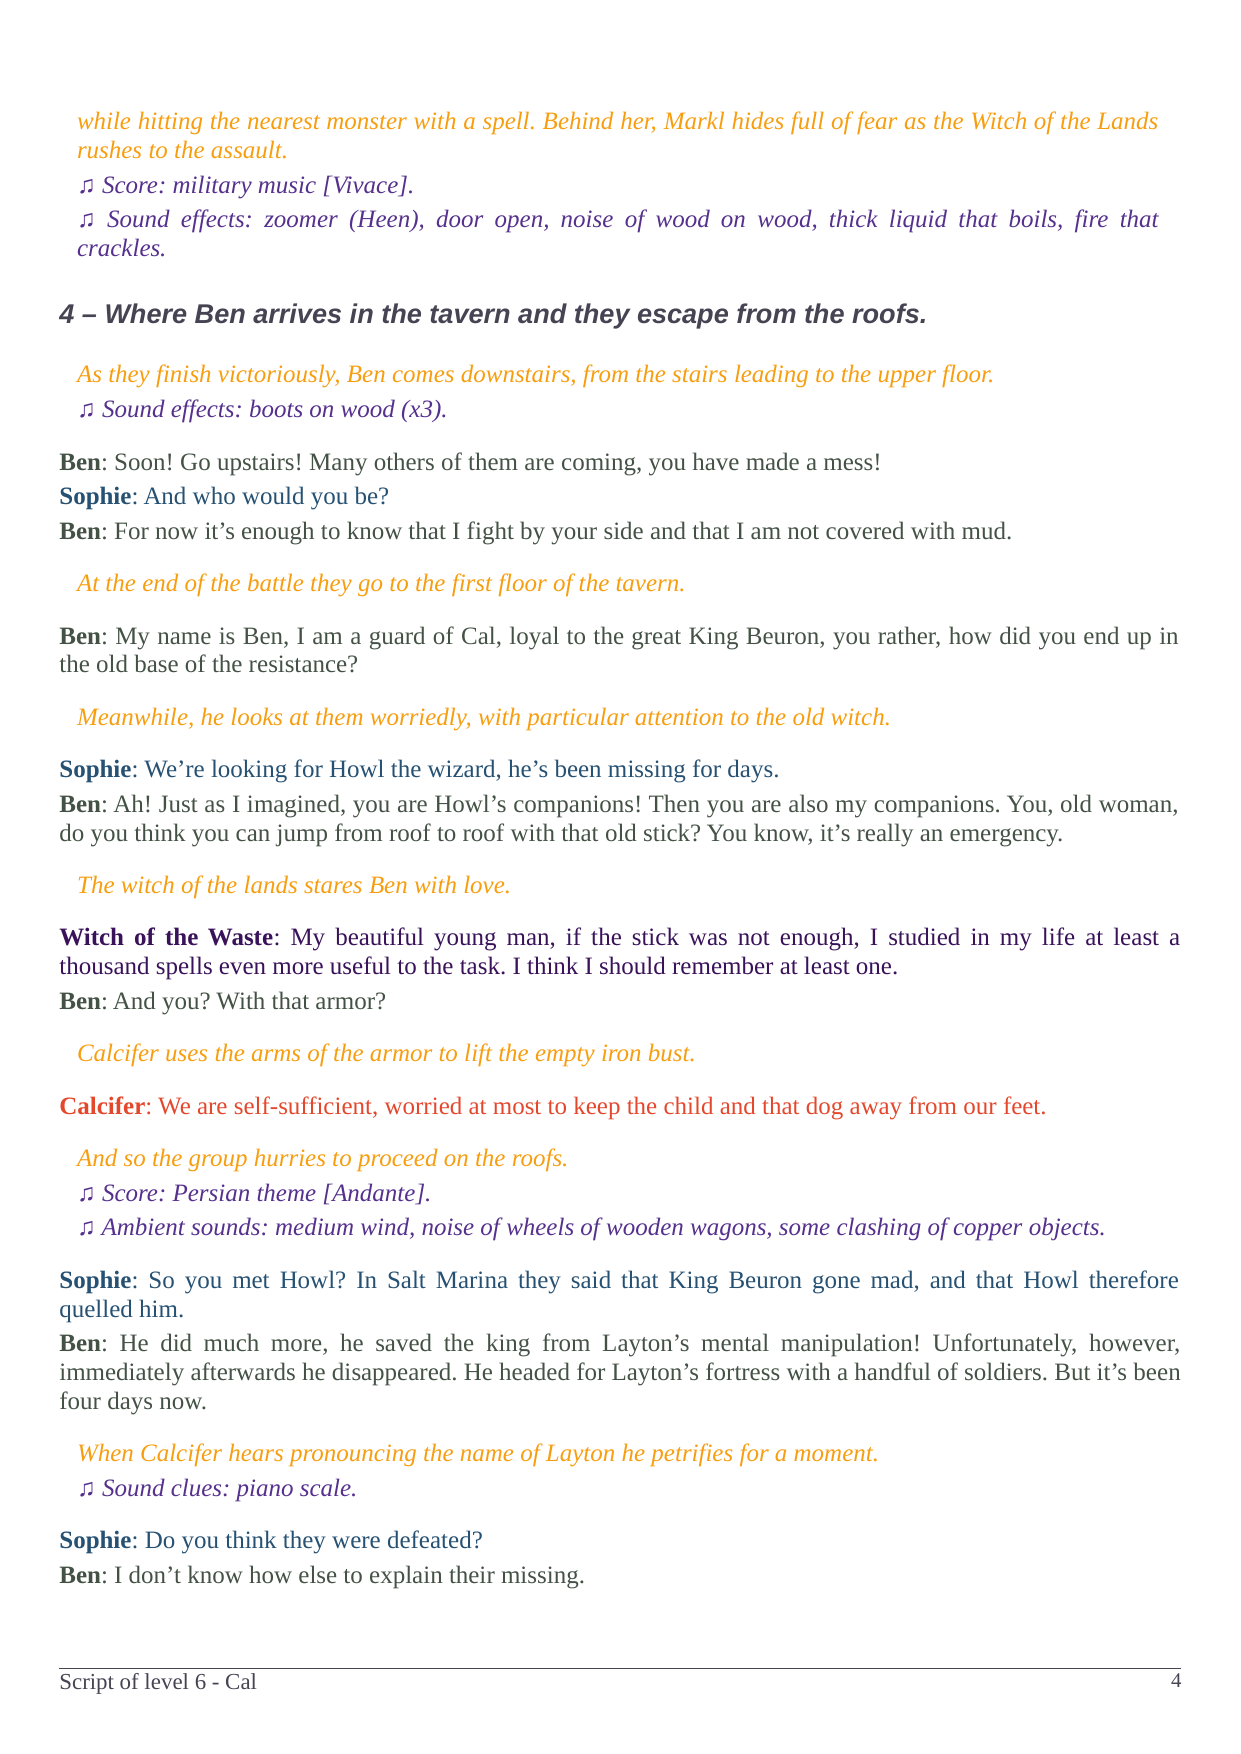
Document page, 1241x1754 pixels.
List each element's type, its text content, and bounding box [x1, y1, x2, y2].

text Sophie: We’re looking for Howl the wizard, he’s been missing for days. [59, 754, 1181, 783]
text At the end of the battle they go to the first floor of the tavern. [59, 551, 1181, 615]
text ♫ Ambient sounds: medium wind, noise of wheels of wooden wagons, some clashing of copper objects. [59, 1195, 1181, 1259]
text Meanwhile, he looks at them worriedly, with particular attention to the old witch. [59, 684, 1181, 748]
text ♫ Score: military music [Vivace]. [59, 152, 1181, 187]
text ♫ Sound effects: boots on wood (x3). [59, 376, 1181, 441]
text Calcifer uses the arms of the armor to lift the empty iron bust. [59, 1021, 1181, 1085]
text The witch of the lands stares Ben with love. [59, 852, 1181, 917]
text Ben: Soon! Go upstairs! Many others of them are coming, you have made a mess! [59, 447, 1181, 475]
text ♫ Sound clues: piano scale. [59, 1455, 1181, 1519]
text When Calcifer hears pronouncing the name of Layton he petrifies for a moment. [59, 1421, 1181, 1455]
text Ben: And you? With that armor? [59, 986, 1181, 1015]
text ♫ Score: Persian theme [Andante]. [59, 1160, 1181, 1195]
text Sophie: Do you think they were defeated? [59, 1525, 1181, 1554]
text Ben: I don’t know how else to explain their missing. [59, 1560, 1181, 1589]
text Ben: My name is Ben, I am a guard of Cal, loyal to the great King Beuron, you rather, how did you end up in the old base of the resistance? [59, 621, 1181, 678]
text Sophie: And who would you be? [59, 481, 1181, 510]
text ♫ Sound effects: zoomer (Heen), door open, noise of wood on wood, thick liquid that boils, fire that crackles. [59, 187, 1181, 279]
text while hitting the nearest monster with a spell. Behind her, Markl hides full of fear as the Witch of the Lands rushes to the assault. [59, 88, 1181, 152]
text Ben: Ah! Just as I imagined, you are Howl’s companions! Then you are also my companions. You, old woman, do you think you can jump from roof to roof with that old stick? You know, it’s really an emergency. [59, 789, 1181, 846]
text And so the group hurries to proceed on the roofs. [59, 1125, 1181, 1160]
text As they finish victoriously, Ben comes downstairs, from the stairs leading to the upper floor. [59, 342, 1181, 376]
text Ben: For now it’s enough to know that I fight by your side and that I am not covered with mud. [59, 516, 1181, 545]
text Ben: He did much more, he saved the king from Layton’s mental manipulation! Unfortunately, however, immediately afterwards he disappeared. He headed for Layton’s fortress with a handful of soldiers. But it’s been four days now. [59, 1328, 1181, 1414]
text Sophie: So you met Howl? In Salt Marina they said that King Beuron gone mad, and that Howl therefore quelled him. [59, 1265, 1181, 1322]
text Witch of the Waste: My beautiful young man, if the stick was not enough, I studied in my life at least a thousand spells even more useful to the task. I think I should remember at least one. [59, 922, 1181, 980]
text Calcifer: We are self-sufficient, worried at most to keep the child and that dog away from our feet. [59, 1091, 1181, 1119]
subtitle 4 – Where Ben arrives in the tavern and they escape from the roofs. [59, 298, 1181, 329]
